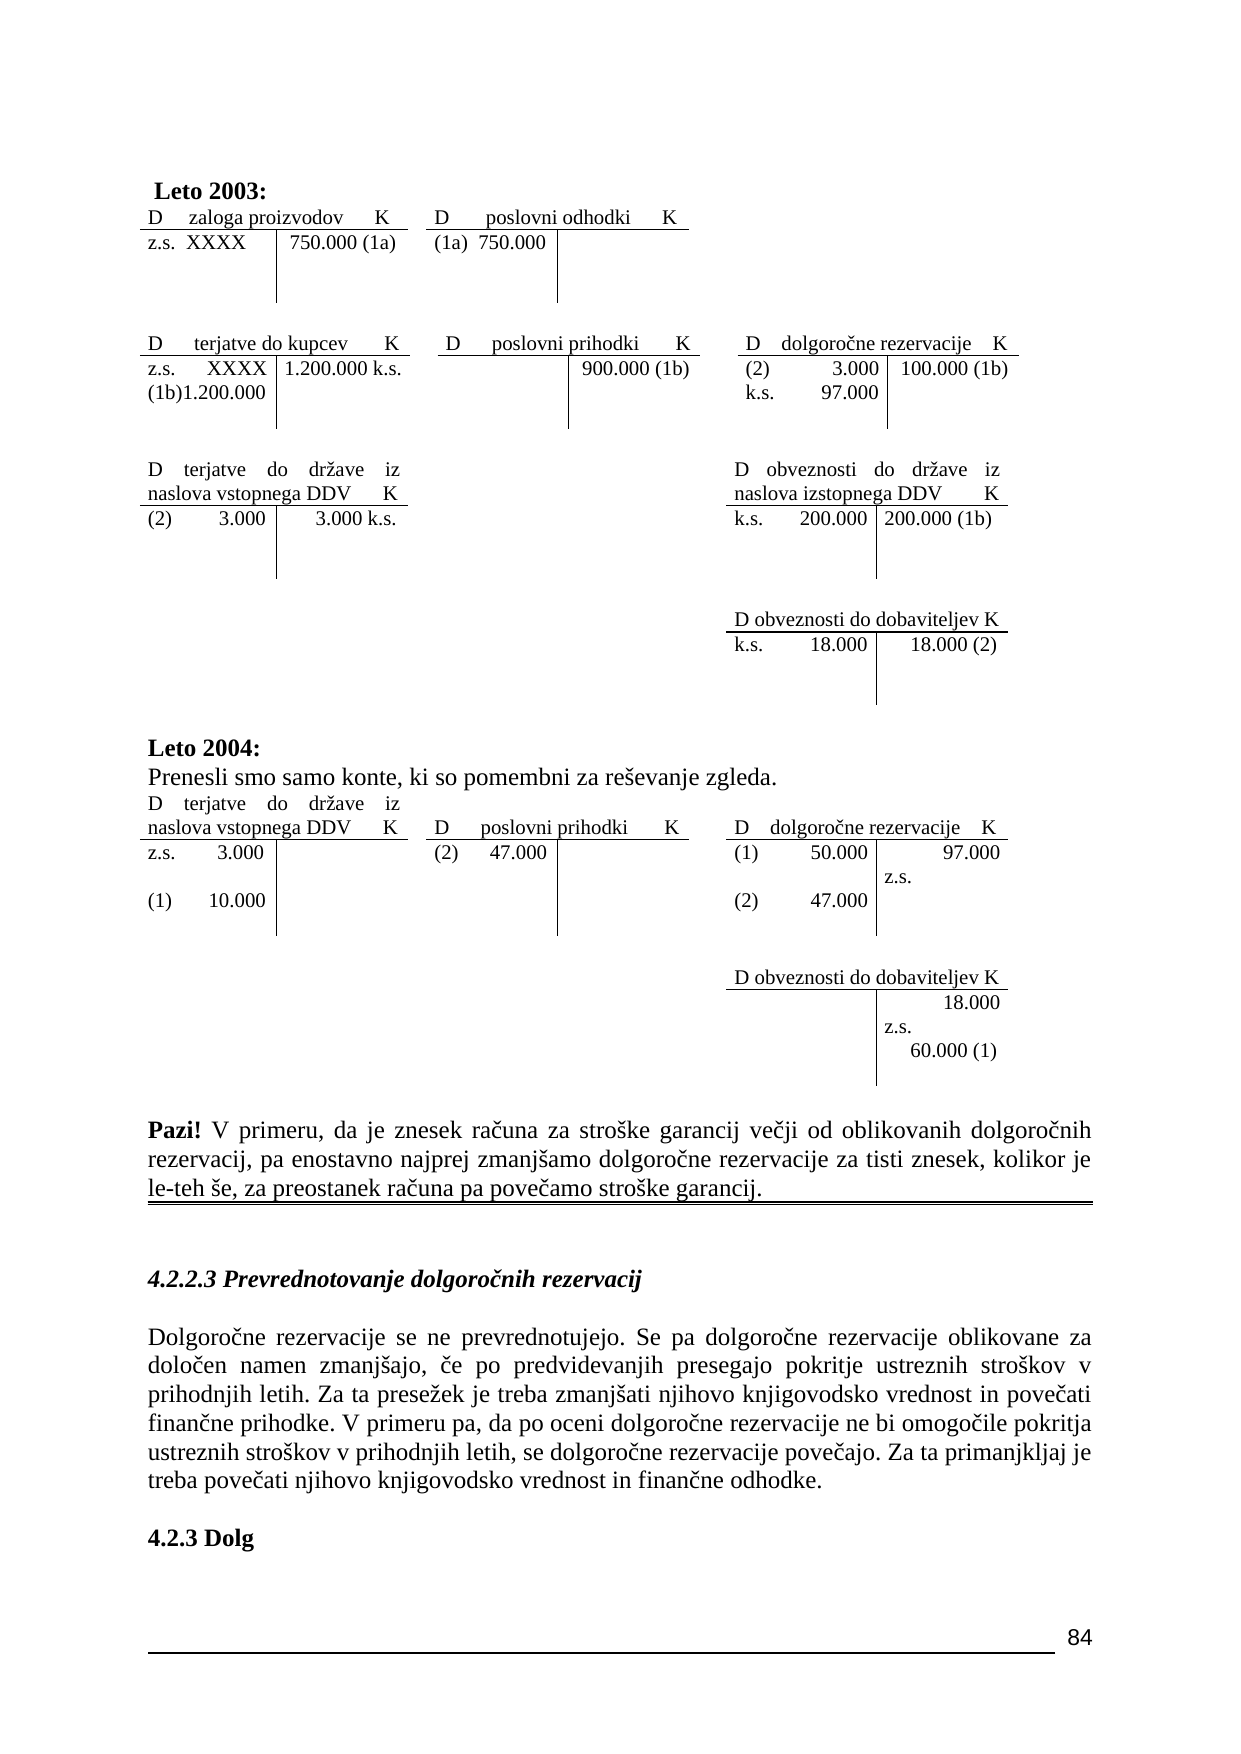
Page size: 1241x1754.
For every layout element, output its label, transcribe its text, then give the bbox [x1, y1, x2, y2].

table_cell [877, 656, 1007, 681]
table_header [410, 331, 437, 355]
table_cell [558, 681, 689, 704]
table_cell [1176, 1062, 1240, 1086]
table_cell 60.000 (1) [877, 1038, 1007, 1062]
table_cell [1019, 355, 1056, 380]
table_header [1176, 607, 1240, 631]
table_cell [1045, 631, 1176, 656]
table_cell [1008, 656, 1045, 681]
table_cell [438, 356, 568, 380]
table_cell [277, 254, 407, 278]
table_cell [700, 404, 737, 428]
table_cell [1008, 888, 1045, 912]
table_cell [277, 888, 407, 912]
table_cell [888, 380, 1019, 404]
table_cell [1008, 555, 1045, 578]
table_cell [1045, 656, 1176, 681]
table_cell [408, 229, 426, 254]
table_header [426, 607, 557, 631]
table_cell [277, 530, 407, 554]
text Leto 2004: [148, 733, 1093, 762]
table_cell [140, 404, 276, 428]
table_cell [558, 530, 689, 554]
table_cell [726, 912, 876, 936]
table_cell [689, 989, 726, 1038]
table_cell [277, 404, 409, 428]
table_cell 200.000 (1b) [877, 506, 1007, 530]
table_header [689, 791, 726, 839]
table_cell [689, 505, 726, 530]
table_cell [1019, 404, 1056, 428]
table_cell 100.000 (1b) [888, 356, 1019, 380]
table_cell k.s. 97.000 [738, 380, 887, 404]
table_cell [277, 380, 409, 404]
table_cell z.s. XXXX [140, 356, 276, 380]
table_cell [140, 1038, 276, 1062]
table_cell [408, 278, 426, 302]
table_header [408, 457, 426, 505]
table_cell [1176, 530, 1240, 554]
table_cell [1008, 989, 1045, 1038]
table_cell [689, 254, 726, 278]
text Leto 2003: [148, 176, 1093, 205]
table_cell [1008, 505, 1045, 530]
table_cell [408, 888, 426, 912]
table_header [408, 205, 426, 229]
table_cell [276, 1062, 407, 1086]
table_cell [1045, 1038, 1176, 1062]
table_cell [1176, 656, 1240, 681]
table_cell [426, 530, 557, 554]
table_cell [689, 631, 726, 656]
table_header [1008, 965, 1045, 989]
table_cell z.s. 3.000 [140, 840, 276, 888]
table_cell [426, 681, 557, 704]
table_cell 18.000 z.s. [877, 990, 1007, 1038]
table_header D zaloga proizvodov K [140, 205, 407, 229]
table_cell [877, 555, 1007, 578]
table_header [558, 457, 689, 505]
table_cell [558, 888, 689, 912]
table_header D poslovni prihodki K [426, 791, 689, 839]
table_cell [277, 555, 407, 578]
table_cell [438, 380, 568, 404]
table_header [689, 965, 726, 989]
table_header [1176, 965, 1240, 989]
table_cell [426, 989, 557, 1038]
table_cell [726, 1038, 876, 1062]
table_cell [426, 1038, 557, 1062]
table_cell [1008, 912, 1045, 936]
table_cell [426, 555, 557, 578]
table_cell [1008, 530, 1045, 554]
table_cell (2) 47.000 [726, 888, 876, 912]
text Prenesli smo samo konte, ki so pomembni za reševanje zgleda. [148, 762, 1093, 791]
table_cell [689, 1062, 726, 1086]
table_header D terjatve do države iz naslova vstopnega DDV K [140, 457, 407, 505]
table_header D terjatve do države iz naslova vstopnega DDV K [140, 791, 407, 839]
table_cell [276, 631, 407, 656]
table_cell [569, 404, 700, 428]
table_cell [700, 355, 737, 380]
table_cell [1008, 839, 1045, 888]
table_cell 3.000 k.s. [277, 506, 407, 530]
table_header [426, 965, 557, 989]
table_cell [140, 278, 276, 302]
table_cell (1) 50.000 [726, 840, 876, 888]
table_cell [558, 656, 689, 681]
table_cell [426, 631, 557, 656]
table_cell [689, 555, 726, 578]
table_cell [1045, 505, 1176, 530]
table_cell [140, 1062, 276, 1086]
table_cell [408, 530, 426, 554]
text Pazi! V primeru, da je znesek računa za stroške garancij večji od oblikovanih dolgoročnih rezervacij, pa enostavno najprej zmanjšamo dolgoročne rezervacije za tisti znesek, kolikor je le-teh še, za preostanek računa pa povečamo stroške garancij. [148, 1115, 1093, 1201]
table_cell [1008, 1038, 1045, 1062]
table_cell [408, 555, 426, 578]
table_cell [726, 990, 876, 1038]
table_cell [426, 278, 557, 302]
table_cell [1176, 631, 1240, 656]
table_cell 97.000 z.s. [877, 840, 1007, 888]
table_cell [558, 1038, 689, 1062]
table_cell 1.200.000 k.s. [277, 356, 409, 380]
table_cell [408, 631, 426, 656]
table_header [1045, 607, 1176, 631]
table_cell [689, 839, 726, 888]
table_cell [1045, 888, 1176, 912]
table_header [1176, 457, 1240, 505]
table_cell [410, 355, 437, 380]
table_cell [1176, 1038, 1240, 1062]
table_cell [1045, 530, 1176, 554]
table_cell [689, 530, 726, 554]
table_header D dolgoročne rezervacije K [738, 331, 1019, 355]
table_cell [277, 278, 407, 302]
table_header [276, 965, 407, 989]
table_cell [426, 656, 557, 681]
table_cell [408, 989, 426, 1038]
table_cell [558, 278, 689, 302]
table_cell [689, 278, 726, 302]
table_cell [877, 888, 1007, 912]
table_cell [276, 681, 407, 704]
table_cell [140, 530, 276, 554]
table_cell [689, 1038, 726, 1062]
table_cell [877, 530, 1007, 554]
table_cell [140, 989, 276, 1038]
table_cell [726, 1062, 876, 1086]
table_header [276, 607, 407, 631]
table_header D obveznosti do dobaviteljev K [726, 607, 1007, 631]
table_cell [1045, 839, 1176, 888]
table_cell (1a) 750.000 [426, 230, 557, 254]
table_header [426, 457, 557, 505]
table_cell 750.000 (1a) [277, 230, 407, 254]
table_cell [558, 1062, 689, 1086]
table_header D obveznosti do dobaviteljev K [726, 965, 1007, 989]
table_cell [726, 681, 876, 704]
table_cell [877, 912, 1007, 936]
table_cell 18.000 (2) [877, 633, 1007, 656]
table_cell [1045, 912, 1176, 936]
table_cell [726, 530, 876, 554]
table_header [1045, 457, 1176, 505]
table_cell [569, 380, 700, 404]
table_cell [426, 888, 557, 912]
table_header [408, 791, 426, 839]
table_header [1045, 965, 1176, 989]
table_cell [410, 380, 437, 404]
table_cell [276, 1038, 407, 1062]
table_header [700, 331, 737, 355]
table_cell [438, 404, 568, 428]
table_header D poslovni prihodki K [438, 331, 700, 355]
table_cell [1045, 989, 1176, 1038]
table_cell [1019, 380, 1056, 404]
table_cell [408, 839, 426, 888]
table_cell [726, 656, 876, 681]
table_header [1019, 331, 1056, 355]
table_cell [689, 656, 726, 681]
table_cell [1008, 631, 1045, 656]
table_cell [689, 681, 726, 704]
table_header [689, 205, 726, 229]
table_cell [558, 230, 689, 254]
table_cell [738, 404, 887, 428]
table_header [689, 457, 726, 505]
table_header [689, 607, 726, 631]
table_cell (2) 3.000 [140, 506, 276, 530]
table_cell [726, 555, 876, 578]
table_cell [276, 656, 407, 681]
text Dolgoročne rezervacije se ne prevrednotujejo. Se pa dolgoročne rezervacije oblikovane za določen namen zmanjšajo, če po predvidevanjih presegajo pokritje ustreznih stroškov v prihodnjih letih. Za ta presežek je treba zmanjšati njihovo knjigovodsko vrednost in povečati finančne prihodke. V primeru pa, da po oceni dolgoročne rezervacije ne bi omogočile pokritja ustreznih stroškov v prihodnjih letih, se dolgoročne rezervacije povečajo. Za ta primanjkljaj je treba povečati njihovo knjigovodsko vrednost in finančne odhodke. [148, 1322, 1093, 1494]
table_header D obveznosti do države iz naslova izstopnega DDV K [726, 457, 1007, 505]
subtitle 4.2.2.3 Prevrednotovanje dolgoročnih rezervacij [148, 1264, 1093, 1293]
table_cell [558, 555, 689, 578]
table_cell [689, 229, 726, 254]
table_cell [140, 912, 276, 936]
table_cell [558, 912, 689, 936]
table_cell k.s. 18.000 [726, 633, 876, 656]
table_cell [1176, 505, 1240, 530]
table_cell [408, 912, 426, 936]
table_cell (1) 10.000 [140, 888, 276, 912]
table_header [1008, 607, 1045, 631]
table_cell [1176, 888, 1240, 912]
table_header [408, 607, 426, 631]
table_cell [408, 681, 426, 704]
table_cell [689, 888, 726, 912]
table_header [558, 607, 689, 631]
table_cell (1b)1.200.000 [140, 380, 276, 404]
table_cell (2) 47.000 [426, 840, 557, 888]
table_cell [877, 1062, 1007, 1086]
table_cell [426, 912, 557, 936]
table_cell [1045, 555, 1176, 578]
table_cell [277, 912, 407, 936]
table_cell [1176, 681, 1240, 704]
table_header [1176, 791, 1240, 839]
table_cell [408, 656, 426, 681]
table_cell [558, 505, 689, 530]
table_cell [888, 404, 1019, 428]
table_cell [426, 254, 557, 278]
table_cell [1176, 555, 1240, 578]
table_cell [558, 254, 689, 278]
table_cell [700, 380, 737, 404]
table_header D terjatve do kupcev K [140, 331, 409, 355]
table_header [1008, 457, 1045, 505]
table_header D poslovni odhodki K [426, 205, 689, 229]
table_header [1008, 791, 1045, 839]
table_cell [558, 840, 689, 888]
table_cell [558, 631, 689, 656]
table_cell [1045, 681, 1176, 704]
table_header [140, 607, 276, 631]
table_cell [410, 404, 437, 428]
table_cell [140, 656, 276, 681]
subtitle 4.2.3 Dolg [148, 1523, 1093, 1552]
table_cell [558, 989, 689, 1038]
table_header [140, 965, 276, 989]
table_cell [689, 912, 726, 936]
table_cell [408, 1038, 426, 1062]
table_cell [877, 681, 1007, 704]
table_cell [1176, 912, 1240, 936]
table_cell [1008, 1062, 1045, 1086]
table_cell [408, 254, 426, 278]
table_cell [1176, 839, 1240, 888]
table_cell [1176, 989, 1240, 1038]
table_cell [140, 254, 276, 278]
table_cell [1008, 681, 1045, 704]
table_cell (2) 3.000 [738, 356, 887, 380]
table_cell [426, 505, 557, 530]
table_cell [408, 1062, 426, 1086]
table_cell k.s. 200.000 [726, 506, 876, 530]
table_header [558, 965, 689, 989]
table_cell [1045, 1062, 1176, 1086]
table_header [408, 965, 426, 989]
table_cell z.s. XXXX [140, 230, 276, 254]
table_cell [426, 1062, 557, 1086]
table_cell [408, 505, 426, 530]
table_header D dolgoročne rezervacije K [726, 791, 1007, 839]
table_cell [276, 989, 407, 1038]
table_cell [277, 840, 407, 888]
table_cell [140, 631, 276, 656]
table_cell [140, 681, 276, 704]
table_header [1045, 791, 1176, 839]
table_cell [140, 555, 276, 578]
table_cell 900.000 (1b) [569, 356, 700, 380]
